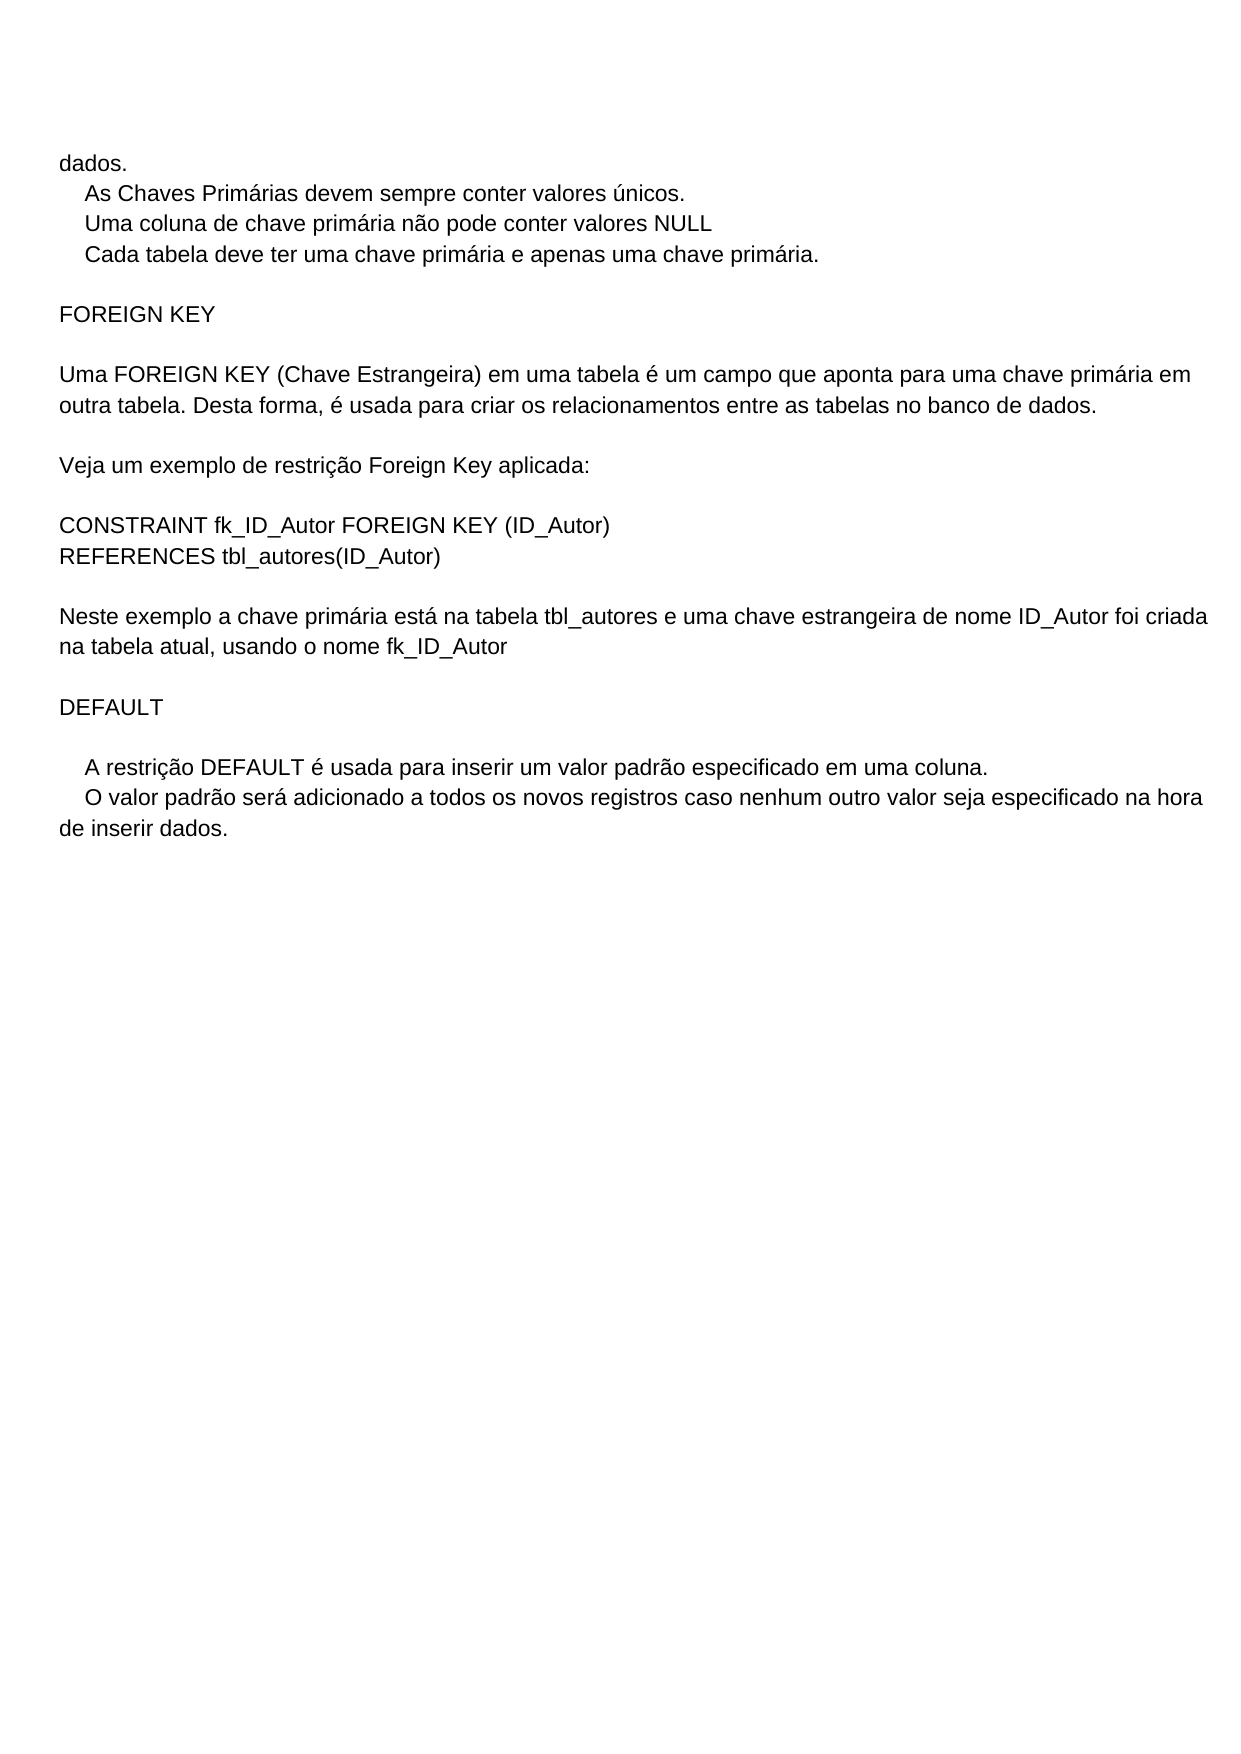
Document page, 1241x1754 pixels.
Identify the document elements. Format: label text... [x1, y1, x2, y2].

text dados. [59, 150, 1232, 176]
text A restrição DEFAULT é usada para inserir um valor padrão especificado em uma coluna. [59, 754, 1232, 781]
text REFERENCES tbl_autores(ID_Autor) [59, 543, 1232, 569]
text Uma FOREIGN KEY (Chave Estrangeira) em uma tabela é um campo que aponta para uma chave primária em outra tabela. Desta forma, é usada para criar os relacionamentos entre as tabelas no banco de dados. [59, 361, 1232, 418]
text Neste exemplo a chave primária está na tabela tbl_autores e uma chave estrangeira de nome ID_Autor foi criada na tabela atual, usando o nome fk_ID_Autor [59, 603, 1232, 660]
text As Chaves Primárias devem sempre conter valores únicos. [59, 180, 1232, 207]
text CONSTRAINT fk_ID_Autor FOREIGN KEY (ID_Autor) [59, 512, 1232, 539]
text Veja um exemplo de restrição Foreign Key aplicada: [59, 452, 1232, 478]
text Uma coluna de chave primária não pode conter valores NULL [59, 210, 1232, 237]
text FOREIGN KEY [59, 301, 1232, 327]
text O valor padrão será adicionado a todos os novos registros caso nenhum outro valor seja especificado na hora de inserir dados. [59, 784, 1232, 841]
text DEFAULT [59, 694, 1232, 720]
text Cada tabela deve ter uma chave primária e apenas uma chave primária. [59, 241, 1232, 267]
